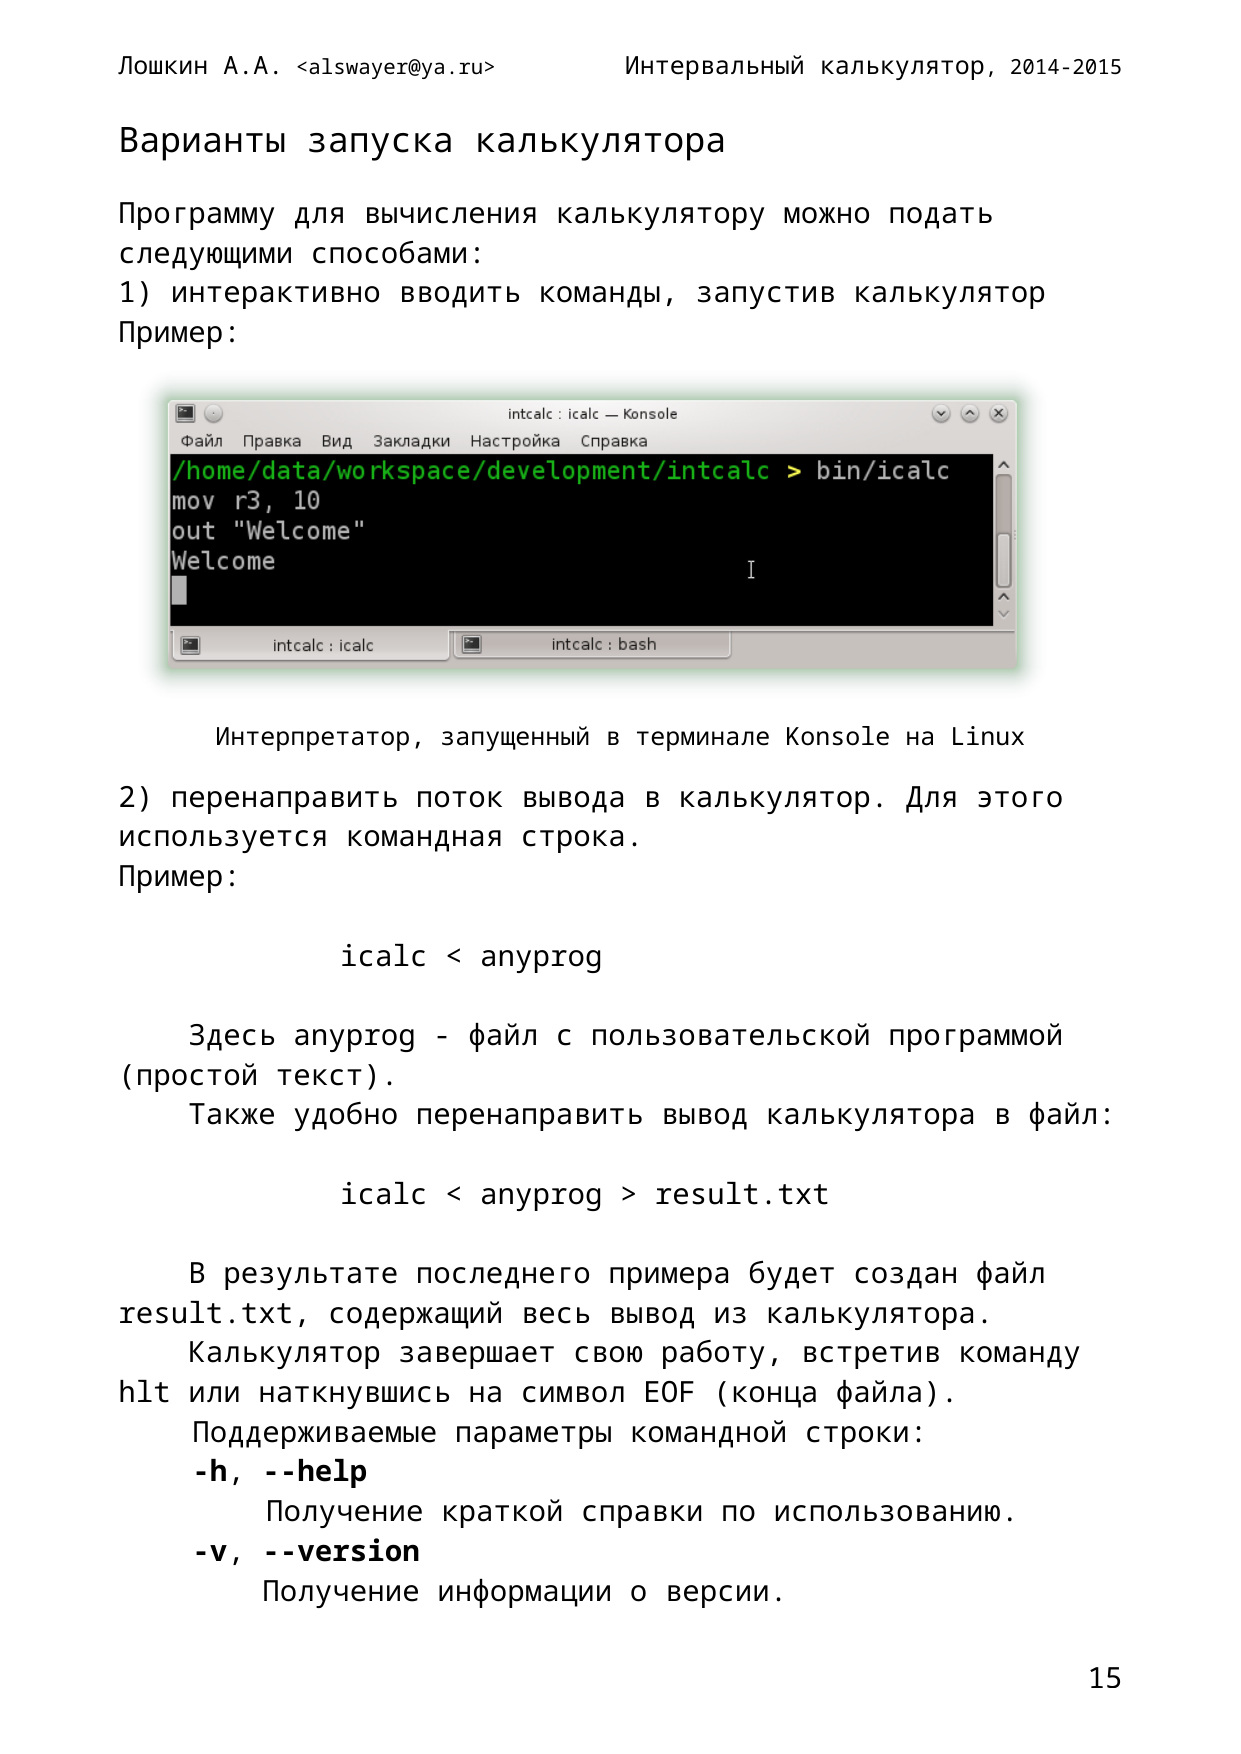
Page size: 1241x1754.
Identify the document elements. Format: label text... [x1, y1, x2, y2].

text Также удобно перенаправить вывод калькулятора в файл: [118, 1093, 1122, 1133]
text Интерпретатор, запущенный в терминале Konsole на Linux [118, 718, 1122, 752]
text Программу для вычисления калькулятору можно подать следующими способами: [118, 192, 1122, 272]
text Калькулятор завершает свою работу, встретив команду hlt или наткнувшись на символ EOF (конца файла). [118, 1332, 1122, 1411]
text В результате последнего примера будет создан файл result.txt, содержащий весь вывод из калькулятора. [118, 1252, 1122, 1332]
text -v, --version [118, 1530, 1122, 1570]
text Получение информации о версии. [118, 1570, 1122, 1609]
picture [118, 351, 1067, 719]
text Получение краткой справки по использованию. [118, 1490, 1122, 1530]
text icalc < anyprog > result.txt [118, 1173, 1122, 1213]
text -h, --help [118, 1451, 1122, 1490]
text 2) перенаправить поток вывода в калькулятор. Для этого используется командная строка. [118, 776, 1122, 855]
text icalc < anyprog [118, 935, 1122, 974]
text Пример: [118, 311, 1122, 351]
text 1) интерактивно вводить команды, запустив калькулятор [118, 272, 1122, 311]
text Поддерживаемые параметры командной строки: [118, 1411, 1122, 1451]
text Пример: [118, 855, 1122, 895]
text Здесь anyprog - файл с пользовательской программой (простой текст). [118, 1014, 1122, 1093]
subtitle Варианты запуска калькулятора [118, 115, 1122, 163]
